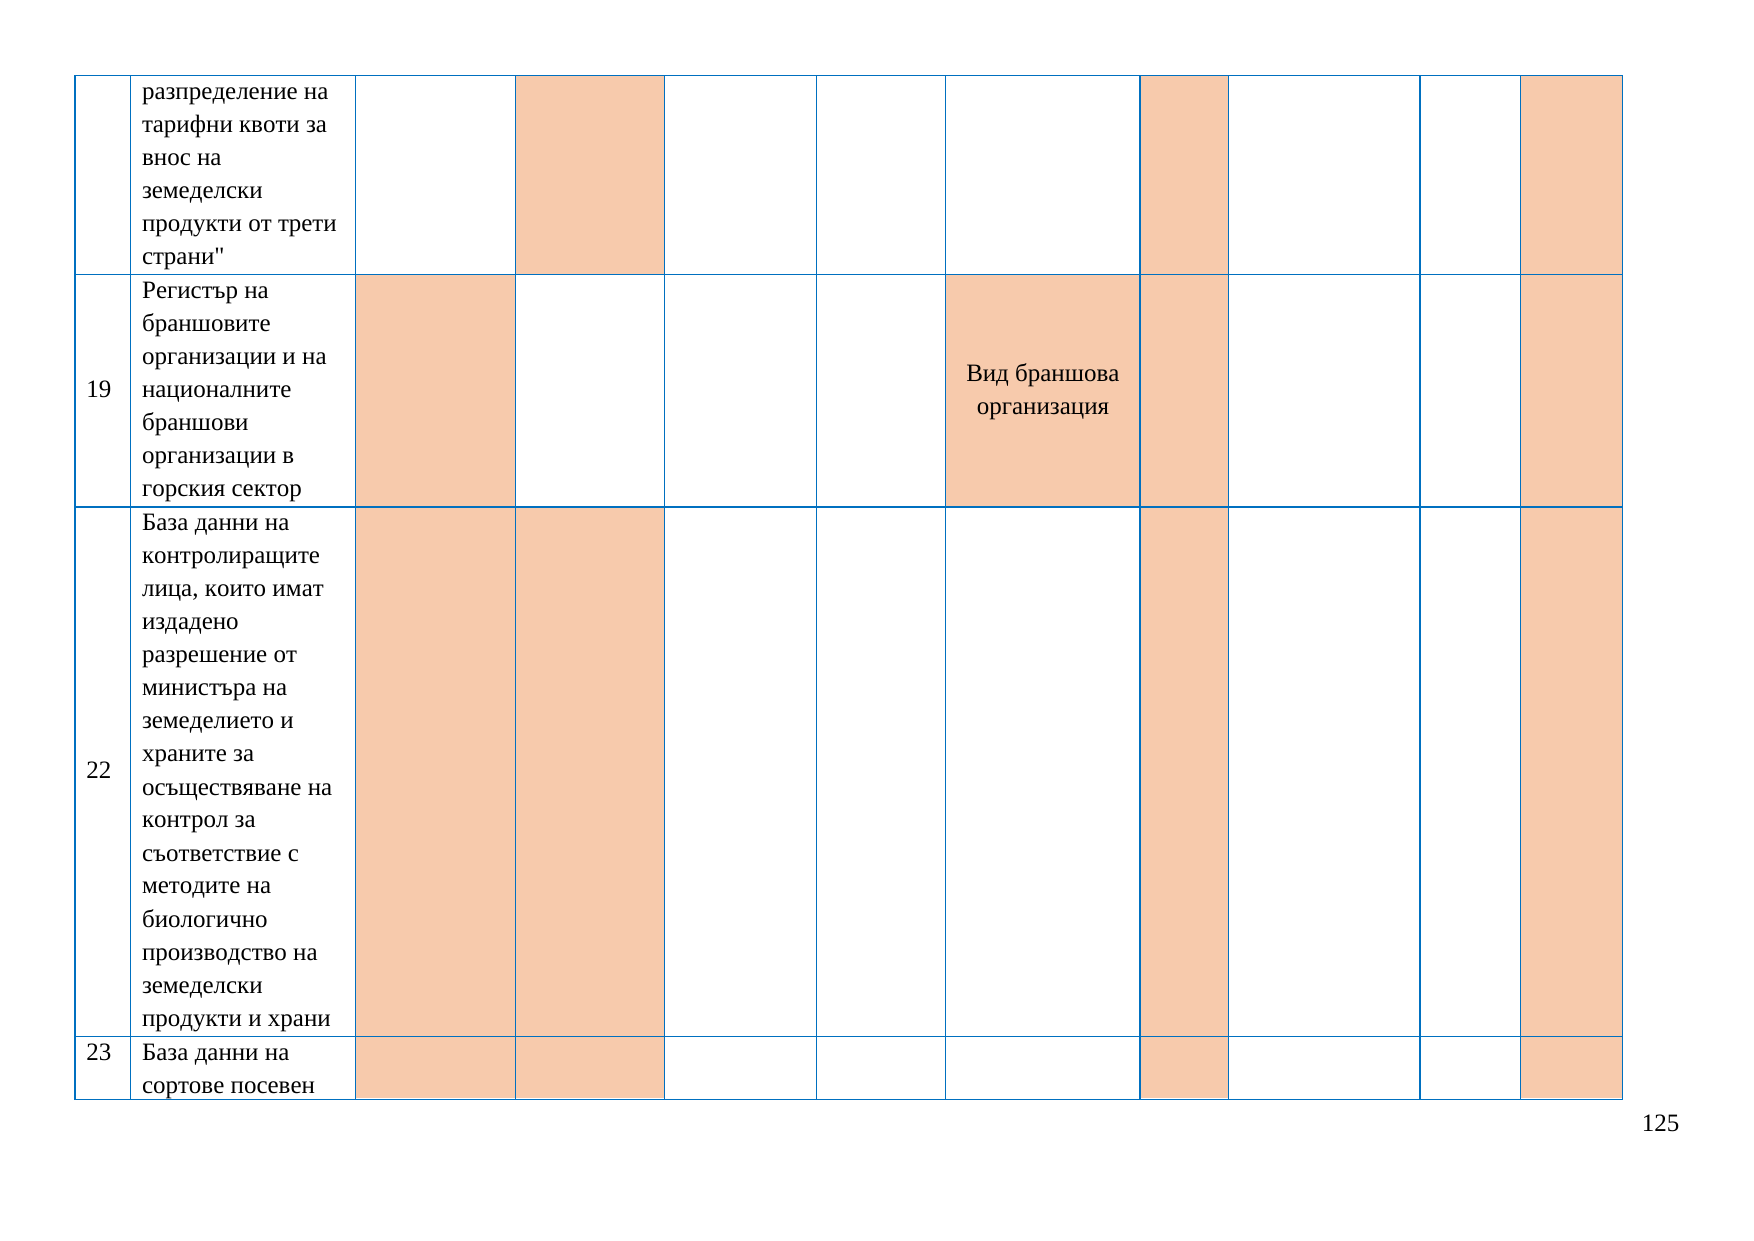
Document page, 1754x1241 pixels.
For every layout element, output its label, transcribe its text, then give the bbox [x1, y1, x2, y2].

table_cell [665, 76, 816, 274]
table_cell 22 [76, 508, 130, 1036]
table_cell [817, 508, 945, 1036]
table_cell [946, 76, 1139, 274]
table_cell [1421, 76, 1520, 274]
table_cell [356, 76, 515, 274]
table_cell [665, 1037, 816, 1098]
table_cell [516, 76, 664, 274]
table_cell База данни на сортове посевен [131, 1037, 355, 1098]
table_cell [1141, 508, 1228, 1036]
table_cell [817, 76, 945, 274]
table_cell [946, 1037, 1139, 1098]
table_cell [1141, 1037, 1228, 1098]
table_cell [817, 1037, 945, 1098]
table_cell [516, 1037, 664, 1098]
table_cell [1141, 76, 1228, 274]
table_cell [1521, 508, 1622, 1036]
table_cell [665, 275, 816, 506]
table_cell [1229, 275, 1419, 506]
table_cell [356, 275, 515, 506]
table_cell [356, 1037, 515, 1098]
table_cell [1229, 1037, 1419, 1098]
table_cell [1521, 76, 1622, 274]
table_cell Регистър на браншовите организации и на националните браншови организации в горския сектор [131, 275, 355, 506]
table_cell [1421, 275, 1520, 506]
table_cell 19 [76, 275, 130, 506]
table_cell разпределение на тарифни квоти за внос на земеделски продукти от трети страни" [131, 76, 355, 274]
table_cell 23 [76, 1037, 130, 1098]
table_cell [1141, 275, 1228, 506]
table_cell [946, 508, 1139, 1036]
table_cell [356, 508, 515, 1036]
table_cell [76, 76, 130, 274]
table_cell Вид браншова организация [946, 275, 1139, 506]
table_cell [665, 508, 816, 1036]
table_cell [516, 508, 664, 1036]
table_cell [1521, 275, 1622, 506]
table_cell База данни на контролиращите лица, които имат издадено разрешение от министъра на земеделието и храните за осъществяване на контрол за съответствие с методите на биологично производство на земеделски продукти и храни [131, 508, 355, 1036]
table_cell [1521, 1037, 1622, 1098]
table_cell [516, 275, 664, 506]
table_cell [1421, 508, 1520, 1036]
table_cell [1229, 76, 1419, 274]
table_cell [1421, 1037, 1520, 1098]
table_cell [817, 275, 945, 506]
table_cell [1229, 508, 1419, 1036]
